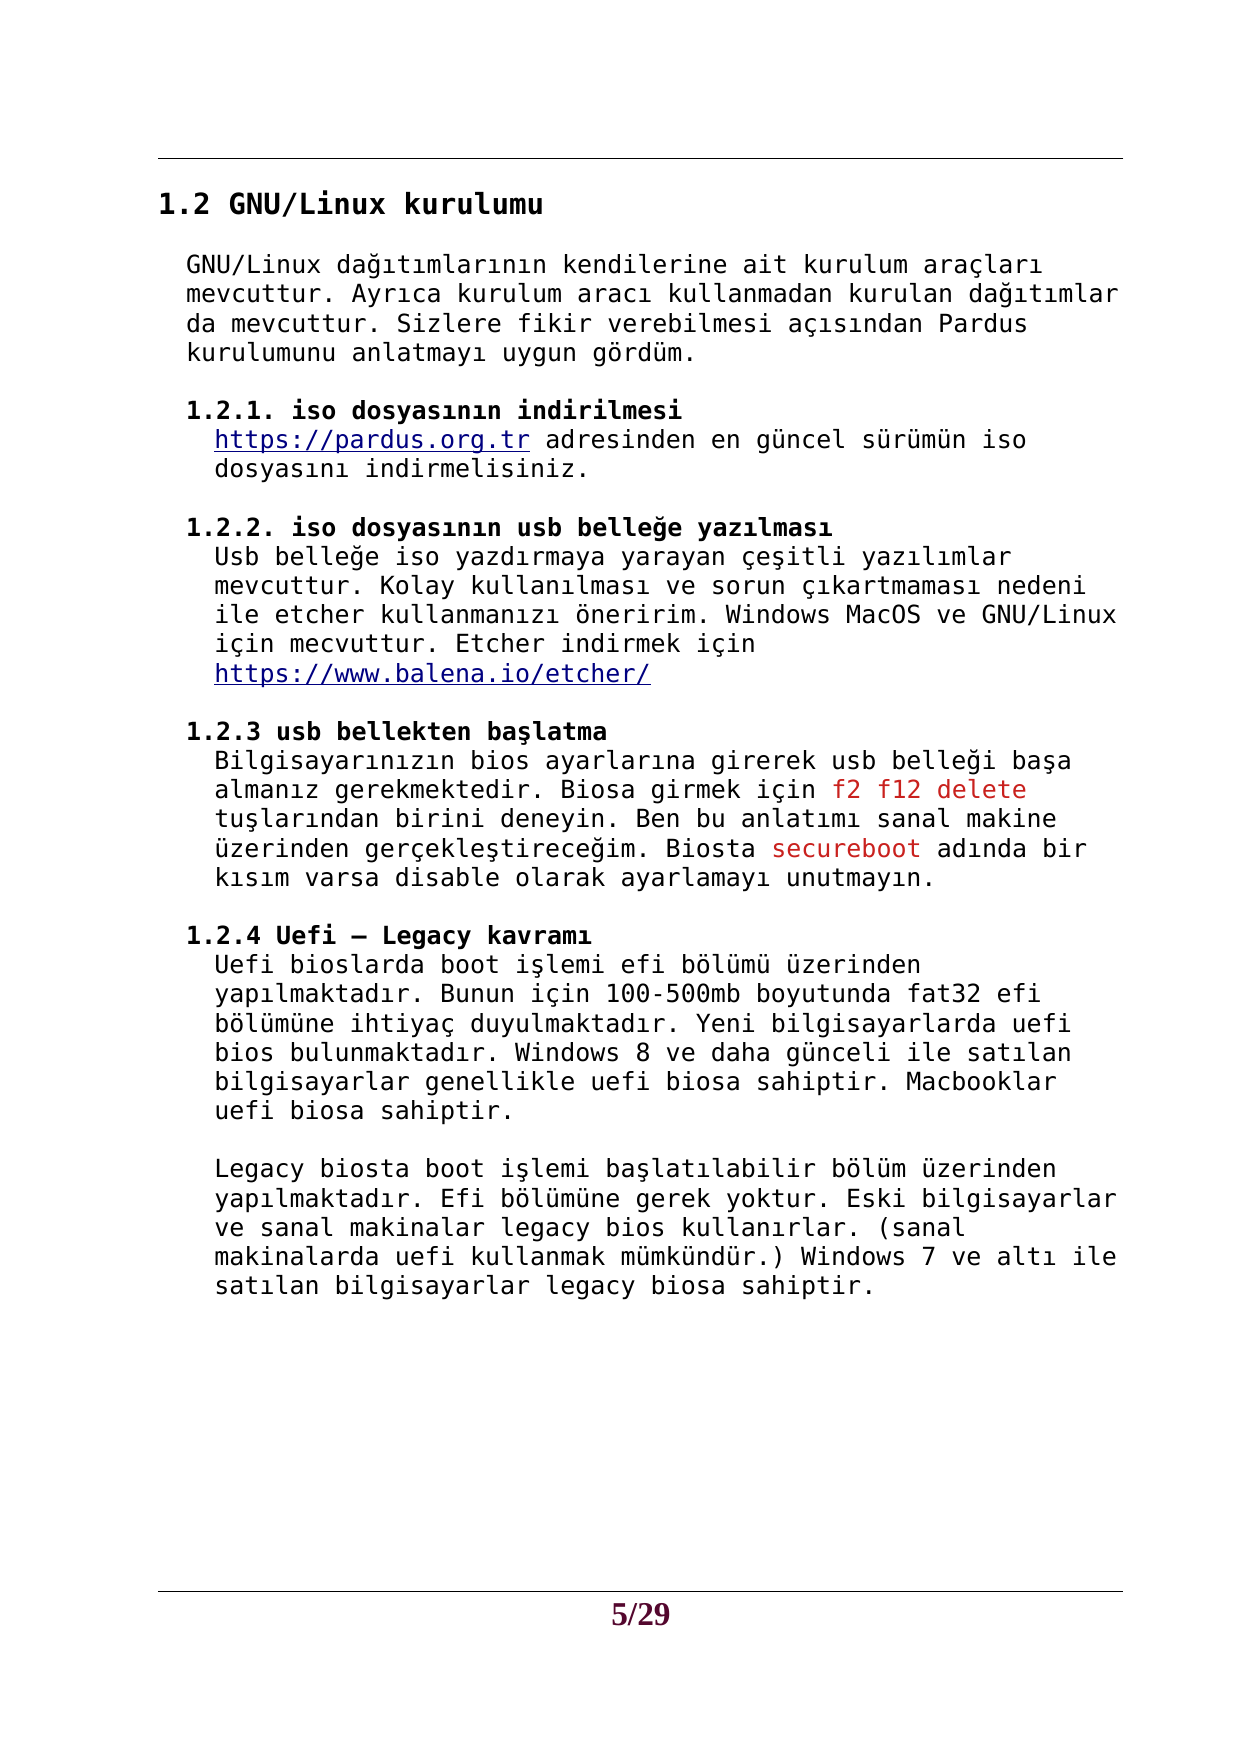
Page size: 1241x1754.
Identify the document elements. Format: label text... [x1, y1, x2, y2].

text 1.2.2. iso dosyasının usb belleğe yazılması [186, 513, 1123, 542]
text Uefi bioslarda boot işlemi efi bölümü üzerinden yapılmaktadır. Bunun için 100-500mb boyutunda fat32 efi bölümüne ihtiyaç duyulmaktadır. Yeni bilgisayarlarda uefi bios bulunmaktadır. Windows 8 ve daha günceli ile satılan bilgisayarlar genellikle uefi biosa sahiptir. Macbooklar uefi biosa sahiptir. [214, 950, 1123, 1125]
text GNU/Linux dağıtımlarının kendilerine ait kurulum araçları mevcuttur. Ayrıca kurulum aracı kullanmadan kurulan dağıtımlar da mevcuttur. Sizlere fikir verebilmesi açısından Pardus kurulumunu anlatmayı uygun gördüm. [186, 250, 1123, 367]
text Legacy biosta boot işlemi başlatılabilir bölüm üzerinden yapılmaktadır. Efi bölümüne gerek yoktur. Eski bilgisayarlar ve sanal makinalar legacy bios kullanırlar. (sanal makinalarda uefi kullanmak mümkündür.) Windows 7 ve altı ile satılan bilgisayarlar legacy biosa sahiptir. [214, 1154, 1123, 1300]
text 1.2.3 usb bellekten başlatma [186, 717, 1123, 746]
text Usb belleğe iso yazdırmaya yarayan çeşitli yazılımlar mevcuttur. Kolay kullanılması ve sorun çıkartmaması nedeni ile etcher kullanmanızı öneririm. Windows MacOS ve GNU/Linux için mecvuttur. Etcher indirmek için https://www.balena.io/etcher/ [214, 542, 1123, 688]
text https://pardus.org.tr adresinden en güncel sürümün iso dosyasını indirmelisiniz. [214, 425, 1123, 484]
text 1.2.1. iso dosyasının indirilmesi [186, 396, 1123, 425]
text 1.2 GNU/Linux kurulumu [158, 187, 1123, 221]
text Bilgisayarınızın bios ayarlarına girerek usb belleği başa almanız gerekmektedir. Biosa girmek için f2 f12 delete tuşlarından birini deneyin. Ben bu anlatımı sanal makine üzerinden gerçekleştireceğim. Biosta secureboot adında bir kısım varsa disable olarak ayarlamayı unutmayın. [214, 746, 1123, 892]
text 1.2.4 Uefi – Legacy kavramı [186, 921, 1123, 950]
